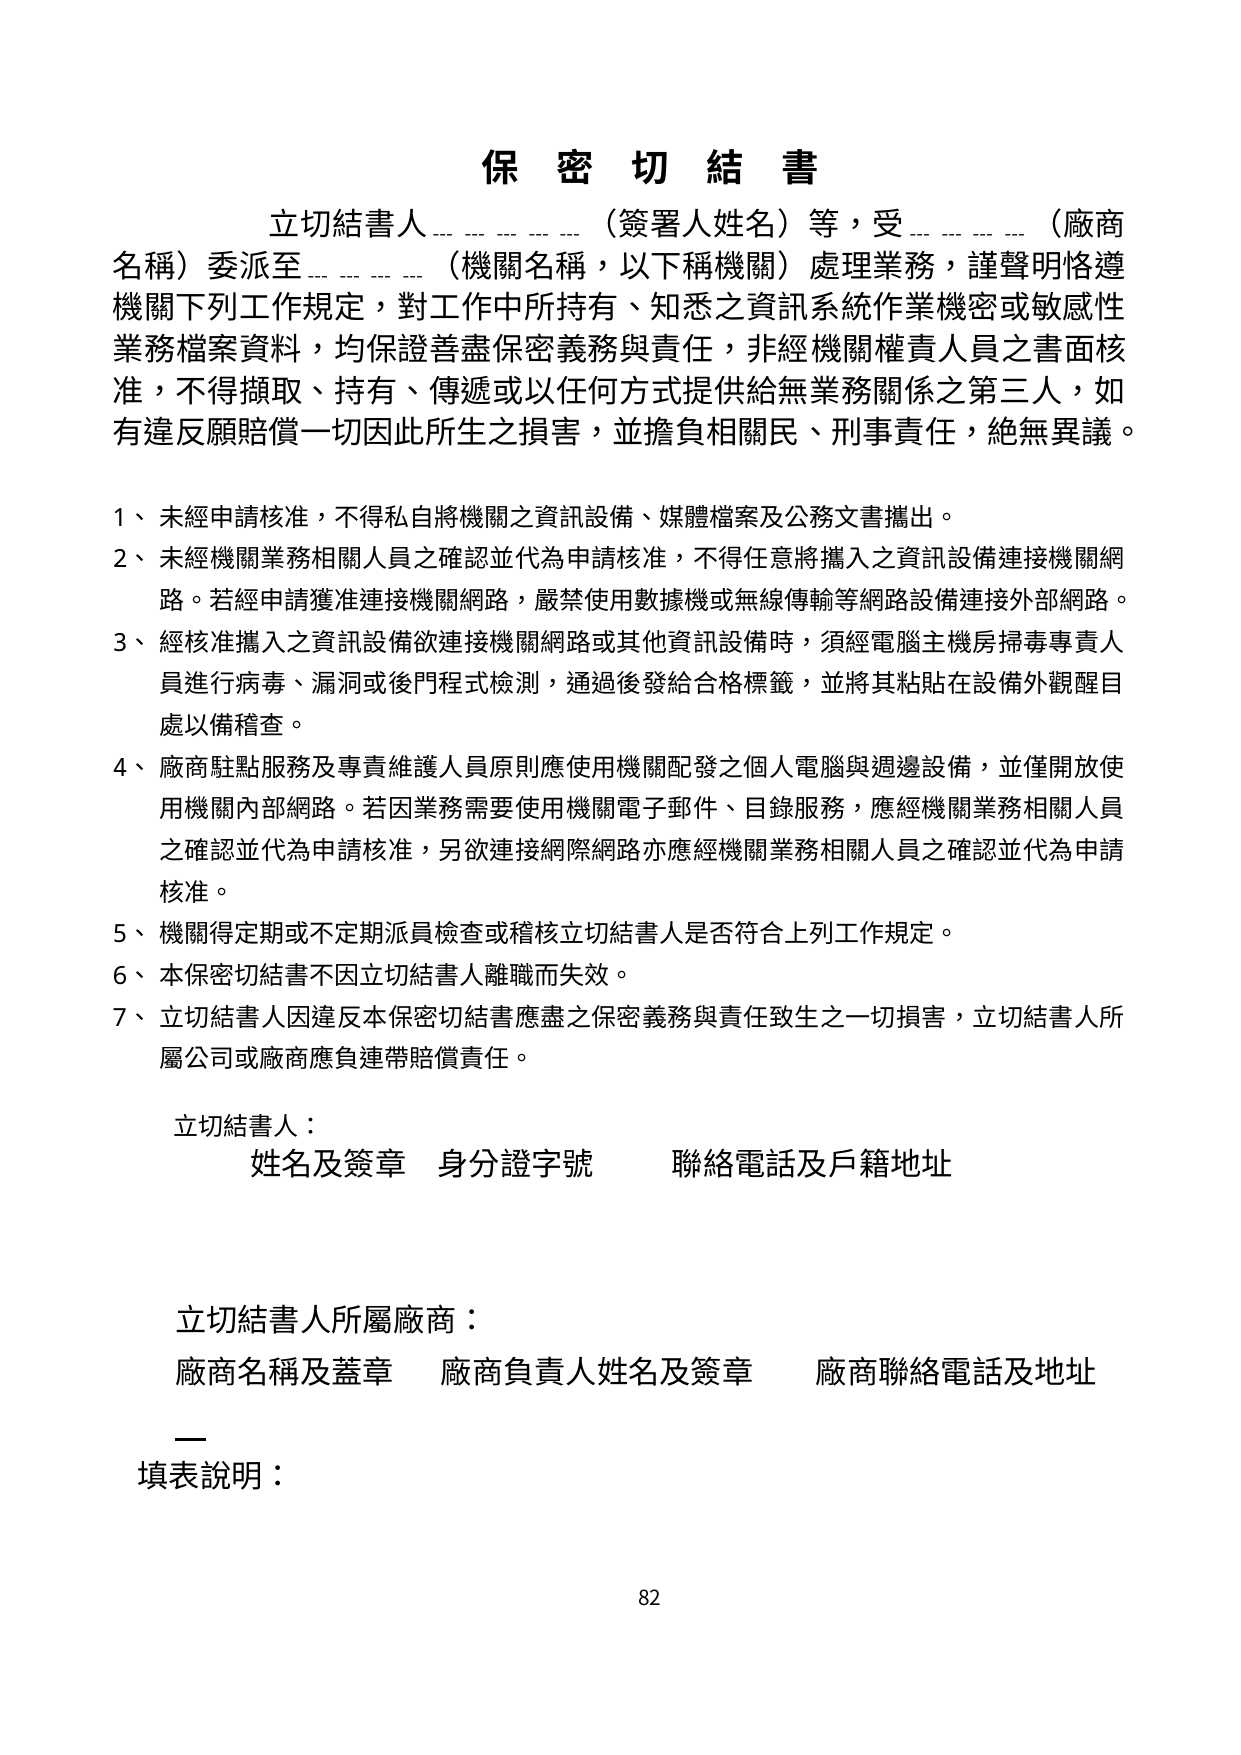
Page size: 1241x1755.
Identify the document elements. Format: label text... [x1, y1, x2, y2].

list 立切結書人因違反本保密切結書應盡之保密義務與責任致生之一切損害，立切結書人所屬公司或廠商應負連帶賠償責任。 [112, 993, 1128, 1076]
text 立切結書人： [112, 1104, 1128, 1144]
list 廠商駐點服務及專責維護人員原則應使用機關配發之個人電腦與週邊設備，並僅開放使用機關內部網路。若因業務需要使用機關電子郵件、目錄服務，應經機關業務相關人員之確認並代為申請核准，另欲連接網際網路亦應經機關業務相關人員之確認並代為申請核准。 [112, 743, 1128, 909]
list 經核准攜入之資訊設備欲連接機關網路或其他資訊設備時，須經電腦主機房掃毒專責人員進行病毒、漏洞或後門程式檢測，通過後發給合格標籤，並將其粘貼在設備外觀醒目處以備稽查。 [112, 618, 1128, 743]
list 本保密切結書不因立切結書人離職而失效。 [112, 951, 1128, 993]
text 姓名及簽章 身分證字號 聯絡電話及戶籍地址 [112, 1144, 1128, 1183]
text 填表說明： [112, 1456, 1128, 1496]
list 機關得定期或不定期派員檢查或稽核立切結書人是否符合上列工作規定。 [112, 909, 1128, 951]
text 立切結書人﹍﹍﹍﹍﹍（簽署人姓名）等，受﹍﹍﹍﹍（廠商名稱）委派至﹍﹍﹍﹍（機關名稱，以下稱機關）處理業務，謹聲明恪遵機關下列工作規定，對工作中所持有、知悉之資訊系統作業機密或敏感性業務檔案資料，均保證善盡保密義務與責任，非經機關權責人員之書面核准，不得擷取、持有、傳遞或以任何方式提供給無業務關係之第三人，如有違反願賠償一切因此所生之損害，並擔負相關民、刑事責任，絶無異議。 [112, 202, 1128, 452]
text 廠商名稱及蓋章 廠商負責人姓名及簽章 廠商聯絡電話及地址 [112, 1352, 1128, 1392]
text 保 密 切 結 書 [112, 150, 1128, 189]
list 未經申請核准，不得私自將機關之資訊設備、媒體檔案及公務文書攜出。 [112, 493, 1128, 534]
list 未經機關業務相關人員之確認並代為申請核准，不得任意將攜入之資訊設備連接機關網路。若經申請獲准連接機關網路，嚴禁使用數據機或無線傳輸等網路設備連接外部網路。 [112, 534, 1128, 618]
text 立切結書人所屬廠商： [112, 1300, 1128, 1339]
